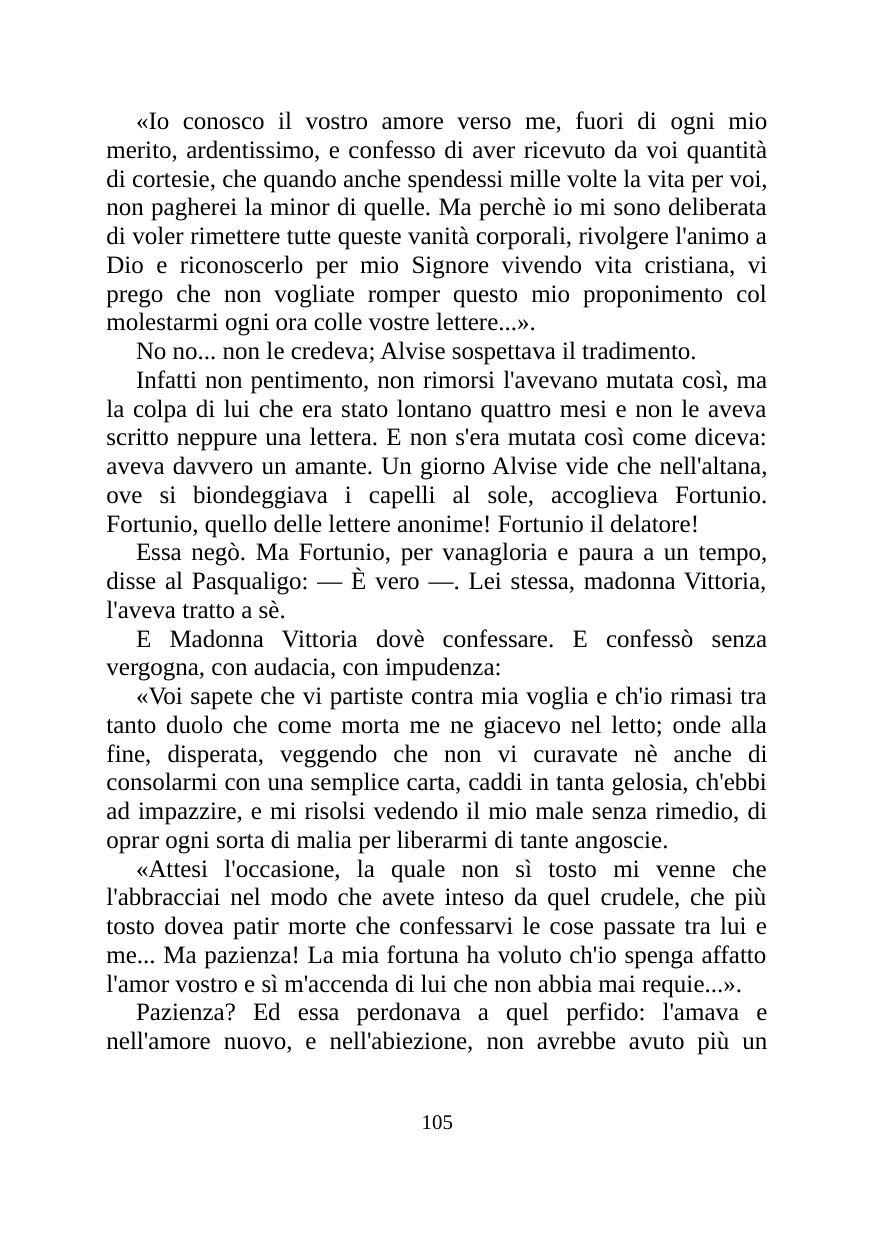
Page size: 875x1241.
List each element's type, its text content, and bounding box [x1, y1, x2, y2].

text «Io conosco il vostro amore verso me, fuori di ogni mio merito, ardentissimo, e confesso di aver ricevuto da voi quantità di cortesie, che quando anche spendessi mille volte la vita per voi, non pagherei la minor di quelle. Ma perchè io mi sono deliberata di voler rimettere tutte queste vanità corporali, rivolgere l'animo a Dio e riconoscerlo per mio Signore vivendo vita cristiana, vi prego che non vogliate romper questo mio proponimento col molestarmi ogni ora colle vostre lettere...». [106, 106, 768, 336]
text E Madonna Vittoria dovè confessare. E confessò senza vergogna, con audacia, con impudenza: [106, 624, 768, 681]
text «Voi sapete che vi partiste contra mia voglia e ch'io rimasi tra tanto duolo che come morta me ne giacevo nel letto; onde alla fine, disperata, veggendo che non vi curavate nè anche di consolarmi con una semplice carta, caddi in tanta gelosia, ch'ebbi ad impazzire, e mi risolsi vedendo il mio male senza rimedio, di oprar ogni sorta di malia per liberarmi di tante angoscie. [106, 681, 768, 854]
text Infatti non pentimento, non rimorsi l'avevano mutata così, ma la colpa di lui che era stato lontano quattro mesi e non le aveva scritto neppure una lettera. E non s'era mutata così come diceva: aveva davvero un amante. Un giorno Alvise vide che nell'altana, ove si biondeggiava i capelli al sole, accoglieva Fortunio. Fortunio, quello delle lettere anonime! Fortunio il delatore! [106, 365, 768, 537]
text No no... non le credeva; Alvise sospettava il tradimento. [106, 336, 768, 365]
text Essa negò. Ma Fortunio, per vanagloria e paura a un tempo, disse al Pasqualigo: — È vero —. Lei stessa, madonna Vittoria, l'aveva tratto a sè. [106, 537, 768, 624]
text Pazienza? Ed essa perdonava a quel perfido: l'amava e nell'amore nuovo, e nell'abiezione, non avrebbe avuto più un [106, 997, 768, 1055]
text «Attesi l'occasione, la quale non sì tosto mi venne che l'abbracciai nel modo che avete inteso da quel crudele, che più tosto dovea patir morte che confessarvi le cose passate tra lui e me... Ma pazienza! La mia fortuna ha voluto ch'io spenga affatto l'amor vostro e sì m'accenda di lui che non abbia mai requie...». [106, 854, 768, 997]
